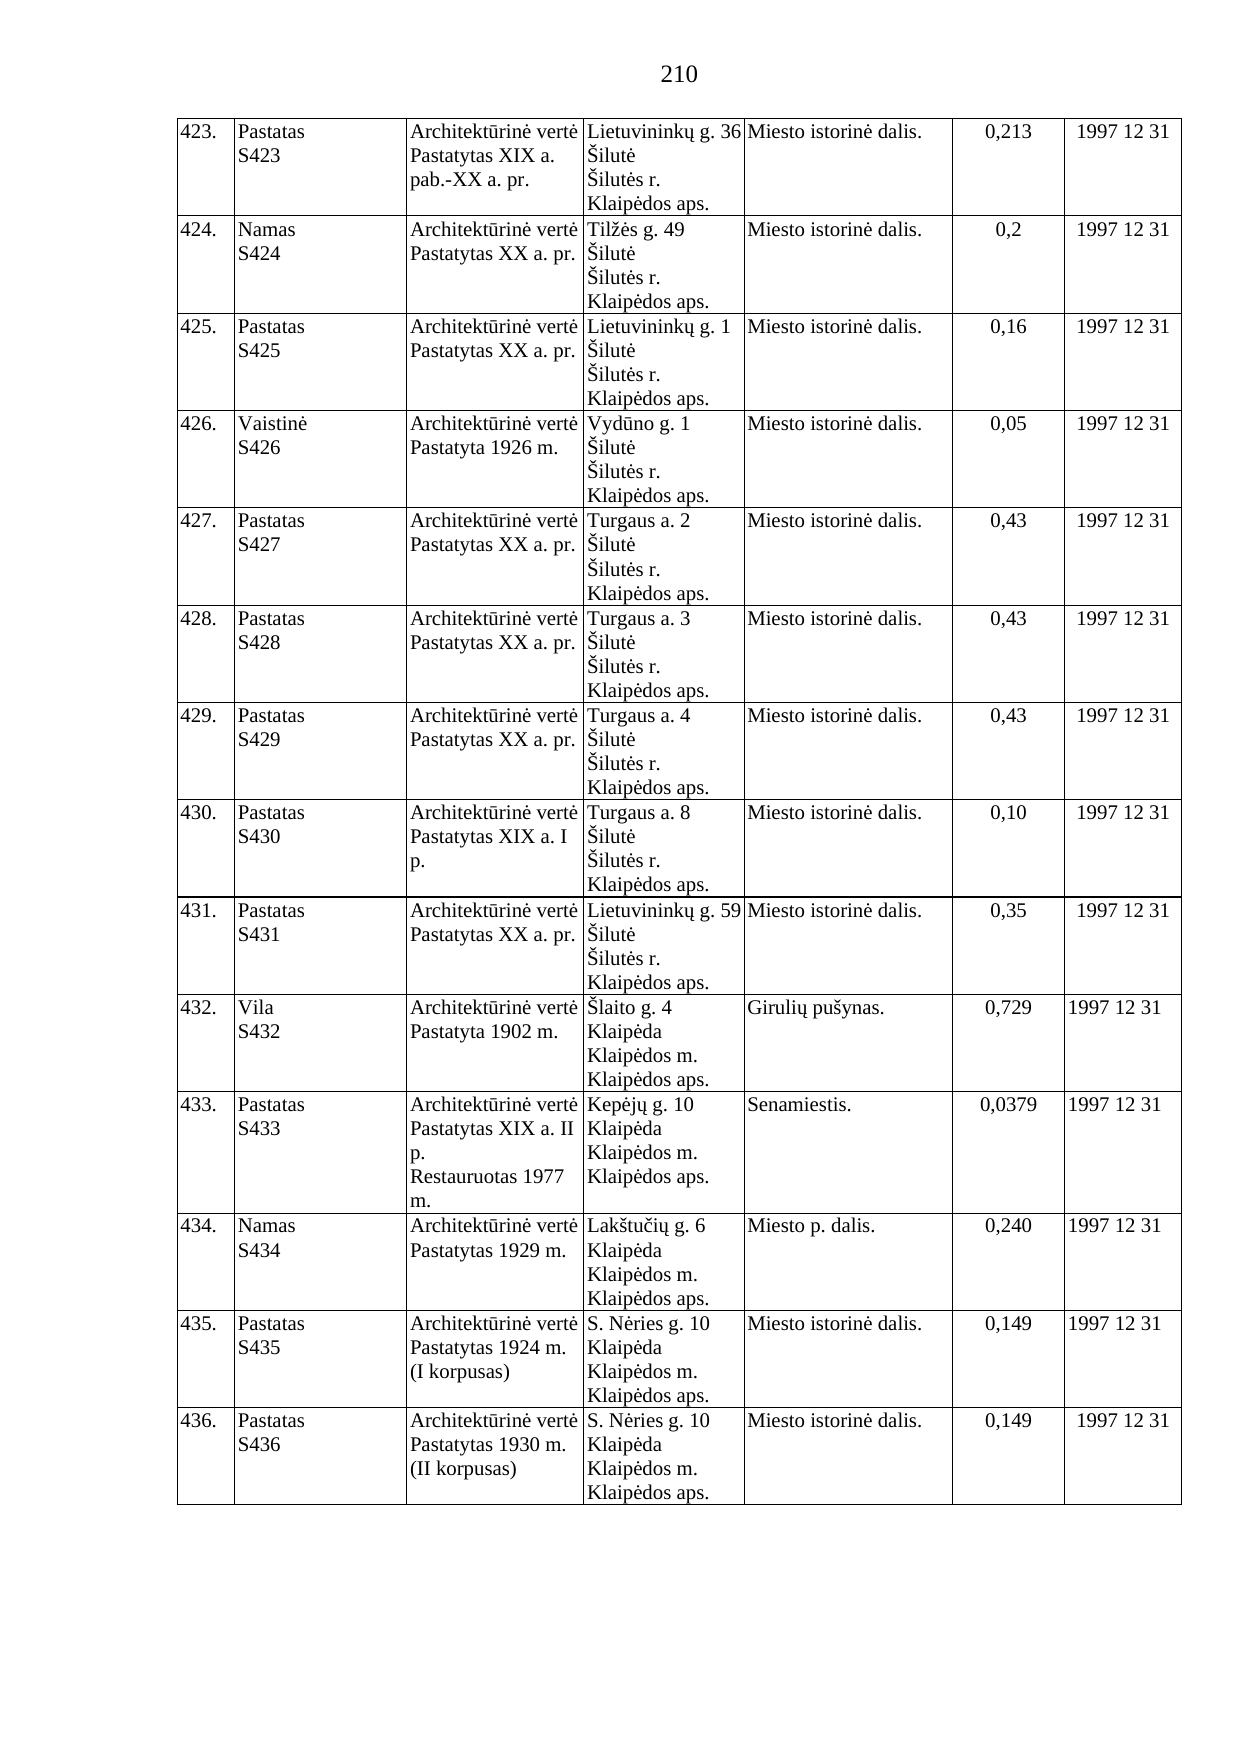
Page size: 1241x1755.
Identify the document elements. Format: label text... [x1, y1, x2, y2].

table_cell Senamiestis. [745, 1092, 952, 1212]
table_cell 0,10 [953, 800, 1064, 896]
table_cell Pastatas S429 [235, 703, 406, 799]
table_cell 1997 12 31 [1065, 314, 1181, 410]
table_cell Architektūrinė vertė Pastatytas XX a. pr. [407, 314, 583, 410]
table_cell Pastatas S436 [235, 1408, 406, 1504]
table_cell Pastatas S427 [235, 508, 406, 604]
table_cell 1997 12 31 [1065, 508, 1181, 604]
table_cell 427. [178, 508, 234, 604]
table_cell 436. [178, 1408, 234, 1504]
table_cell Pastatas S423 [235, 119, 406, 215]
table_cell Architektūrinė vertė Pastatytas 1930 m. (II korpusas) [407, 1408, 583, 1504]
table_cell 429. [178, 703, 234, 799]
table_cell 0,43 [953, 508, 1064, 604]
table_cell Architektūrinė vertė Pastatytas XX a. pr. [407, 508, 583, 604]
table_cell Vydūno g. 1 Šilutė Šilutės r. Klaipėdos aps. [584, 411, 744, 507]
table_cell Architektūrinė vertė Pastatytas XIX a. pab.-XX a. pr. [407, 119, 583, 215]
table_cell Namas S424 [235, 216, 406, 313]
table_cell 431. [178, 898, 234, 994]
table_cell Pastatas S428 [235, 606, 406, 702]
table_cell 1997 12 31 [1065, 216, 1181, 313]
table_cell Kepėjų g. 10 Klaipėda Klaipėdos m. Klaipėdos aps. [584, 1092, 744, 1212]
table_cell 430. [178, 800, 234, 896]
table_cell Turgaus a. 2 Šilutė Šilutės r. Klaipėdos aps. [584, 508, 744, 604]
table_cell Lietuvininkų g. 1 Šilutė Šilutės r. Klaipėdos aps. [584, 314, 744, 410]
table_cell Turgaus a. 8 Šilutė Šilutės r. Klaipėdos aps. [584, 800, 744, 896]
table_cell 423. [178, 119, 234, 215]
table_cell Pastatas S425 [235, 314, 406, 410]
table_cell Vaistinė S426 [235, 411, 406, 507]
table_cell Architektūrinė vertė Pastatyta 1902 m. [407, 995, 583, 1091]
table_cell Architektūrinė vertė Pastatyta 1926 m. [407, 411, 583, 507]
table_cell 432. [178, 995, 234, 1091]
table_cell Architektūrinė vertė Pastatytas XIX a. I p. [407, 800, 583, 896]
table_cell Architektūrinė vertė Pastatytas XX a. pr. [407, 898, 583, 994]
table_cell 1997 12 31 [1065, 1408, 1181, 1504]
table_cell 434. [178, 1214, 234, 1310]
table_cell 0,149 [953, 1311, 1064, 1407]
table_cell Miesto istorinė dalis. [745, 898, 952, 994]
table_cell Architektūrinė vertė Pastatytas XIX a. II p. Restauruotas 1977 m. [407, 1092, 583, 1212]
table_cell Pastatas S433 [235, 1092, 406, 1212]
table_cell Miesto istorinė dalis. [745, 1408, 952, 1504]
table_cell Architektūrinė vertė Pastatytas 1929 m. [407, 1214, 583, 1310]
table_cell 0,729 [953, 995, 1064, 1091]
table_cell Šlaito g. 4 Klaipėda Klaipėdos m. Klaipėdos aps. [584, 995, 744, 1091]
table_cell 435. [178, 1311, 234, 1407]
table_cell 426. [178, 411, 234, 507]
table_cell Miesto istorinė dalis. [745, 411, 952, 507]
table_cell 0,2 [953, 216, 1064, 313]
table_cell S. Nėries g. 10 Klaipėda Klaipėdos m. Klaipėdos aps. [584, 1408, 744, 1504]
table_cell 0,240 [953, 1214, 1064, 1310]
table_cell Vila S432 [235, 995, 406, 1091]
table_cell 0,35 [953, 898, 1064, 994]
table_cell 0,213 [953, 119, 1064, 215]
table_cell 1997 12 31 [1065, 703, 1181, 799]
table_cell 433. [178, 1092, 234, 1212]
table_cell Miesto istorinė dalis. [745, 216, 952, 313]
table_cell 1997 12 31 [1065, 898, 1181, 994]
table_cell Lietuvininkų g. 36 Šilutė Šilutės r. Klaipėdos aps. [584, 119, 744, 215]
table_cell 1997 12 31 [1065, 1092, 1181, 1212]
table_cell 0,16 [953, 314, 1064, 410]
table_cell 1997 12 31 [1065, 119, 1181, 215]
table_cell Architektūrinė vertė Pastatytas XX a. pr. [407, 606, 583, 702]
table_cell 428. [178, 606, 234, 702]
table_cell 425. [178, 314, 234, 410]
table_cell Miesto istorinė dalis. [745, 703, 952, 799]
table_cell Architektūrinė vertė Pastatytas XX a. pr. [407, 216, 583, 313]
table_cell Turgaus a. 3 Šilutė Šilutės r. Klaipėdos aps. [584, 606, 744, 702]
table_cell Miesto istorinė dalis. [745, 508, 952, 604]
table_cell Miesto istorinė dalis. [745, 1311, 952, 1407]
table_cell Lietuvininkų g. 59 Šilutė Šilutės r. Klaipėdos aps. [584, 898, 744, 994]
table_cell 1997 12 31 [1065, 411, 1181, 507]
table_cell Girulių pušynas. [745, 995, 952, 1091]
table_cell 0,43 [953, 703, 1064, 799]
table_cell Architektūrinė vertė Pastatytas 1924 m. (I korpusas) [407, 1311, 583, 1407]
table_cell Pastatas S430 [235, 800, 406, 896]
table_cell 1997 12 31 [1065, 1214, 1181, 1310]
table_cell Tilžės g. 49 Šilutė Šilutės r. Klaipėdos aps. [584, 216, 744, 313]
table_cell Miesto istorinė dalis. [745, 119, 952, 215]
table_cell 1997 12 31 [1065, 606, 1181, 702]
table_cell 1997 12 31 [1065, 800, 1181, 896]
table_cell Turgaus a. 4 Šilutė Šilutės r. Klaipėdos aps. [584, 703, 744, 799]
table_cell 1997 12 31 [1065, 1311, 1181, 1407]
table_cell 0,0379 [953, 1092, 1064, 1212]
table_cell S. Nėries g. 10 Klaipėda Klaipėdos m. Klaipėdos aps. [584, 1311, 744, 1407]
table_cell 0,43 [953, 606, 1064, 702]
table_cell 1997 12 31 [1065, 995, 1181, 1091]
table_cell 0,05 [953, 411, 1064, 507]
table_cell Architektūrinė vertė Pastatytas XX a. pr. [407, 703, 583, 799]
table_cell Pastatas S435 [235, 1311, 406, 1407]
table_cell Miesto p. dalis. [745, 1214, 952, 1310]
table_cell Miesto istorinė dalis. [745, 606, 952, 702]
table_cell Lakštučių g. 6 Klaipėda Klaipėdos m. Klaipėdos aps. [584, 1214, 744, 1310]
table_cell Pastatas S431 [235, 898, 406, 994]
table_cell Miesto istorinė dalis. [745, 314, 952, 410]
table_cell Miesto istorinė dalis. [745, 800, 952, 896]
table_cell 424. [178, 216, 234, 313]
table_cell Namas S434 [235, 1214, 406, 1310]
table_cell 0,149 [953, 1408, 1064, 1504]
